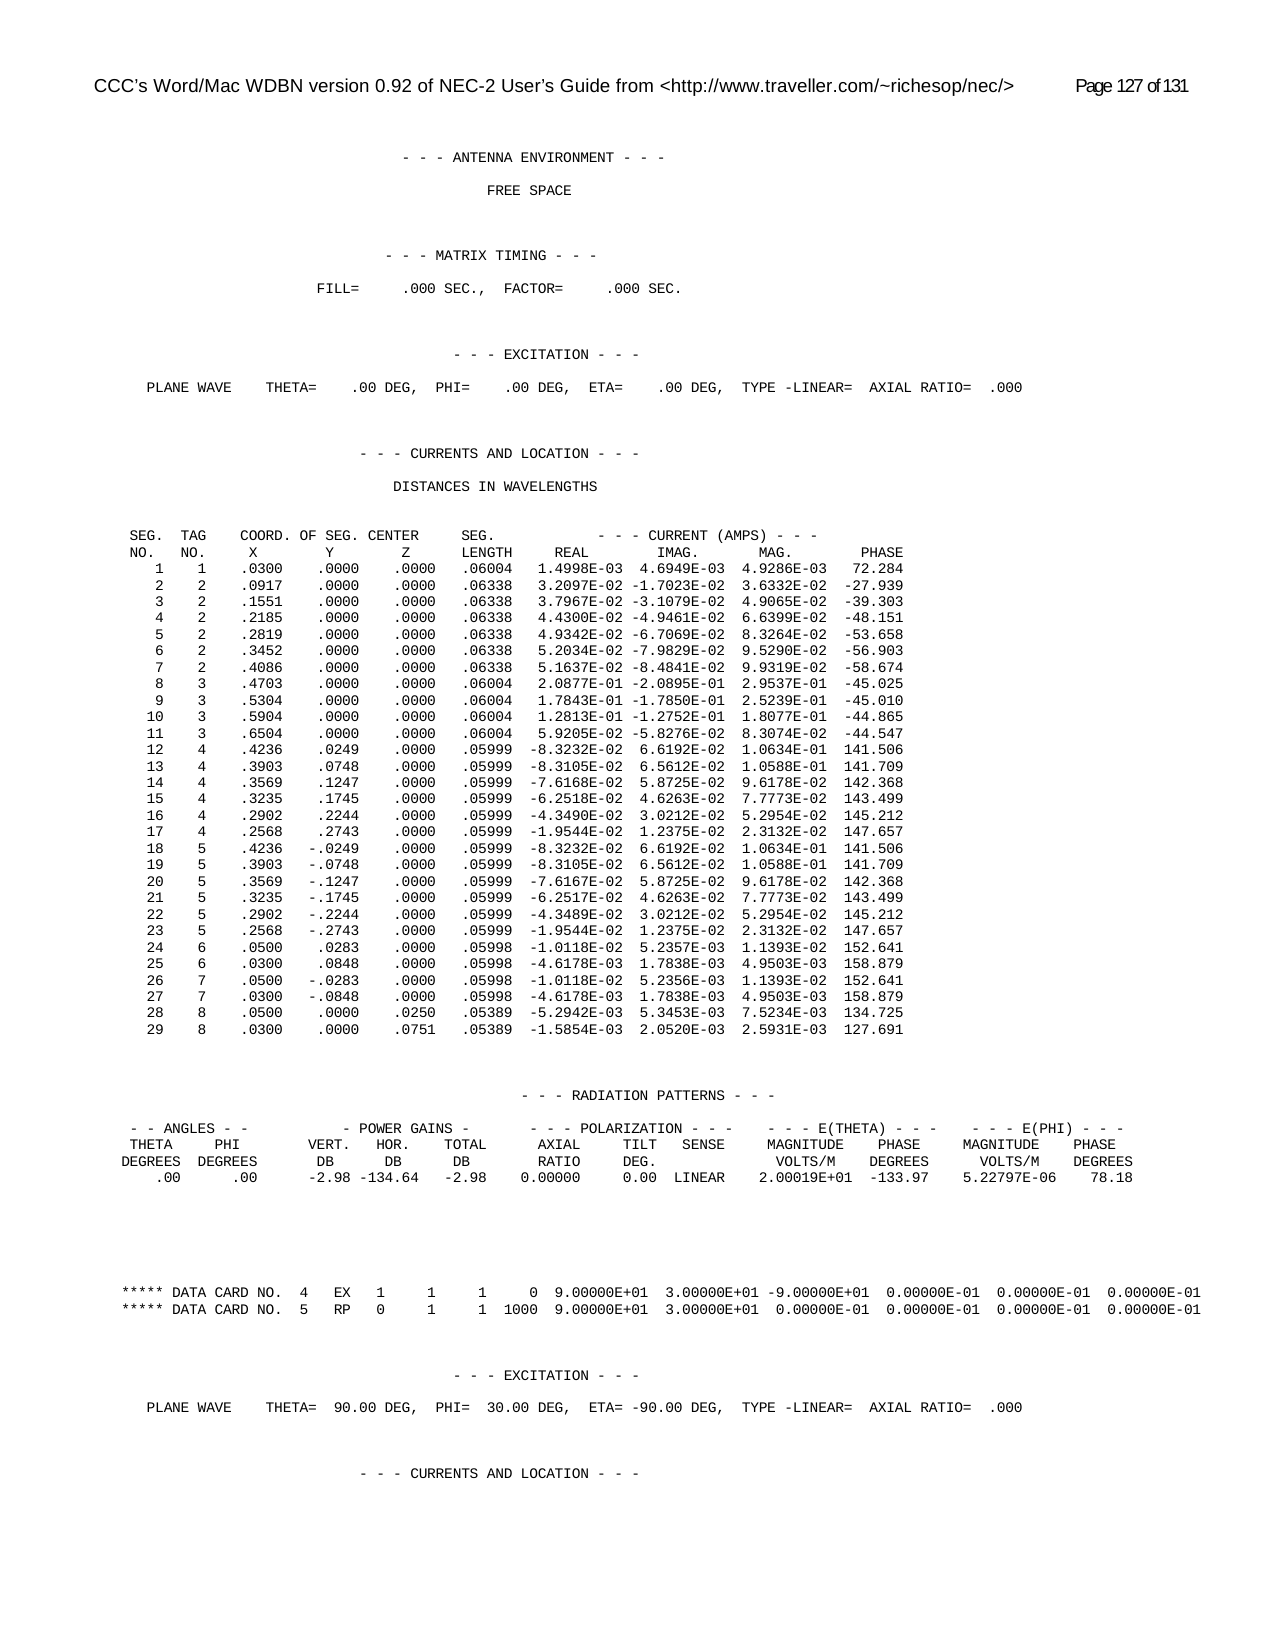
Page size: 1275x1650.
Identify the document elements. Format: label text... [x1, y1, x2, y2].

text 1 1 .0300 .0000 .0000 .06004 1.4998E-03 4.6949E-03 4.9286E-03 72.284 [112, 561, 1237, 578]
text 3 2 .1551 .0000 .0000 .06338 3.7967E-02 -3.1079E-02 4.9065E-02 -39.303 [112, 594, 1237, 611]
text 12 4 .4236 .0249 .0000 .05999 -8.3232E-02 6.6192E-02 1.0634E-01 141.506 [112, 742, 1237, 759]
text 13 4 .3903 .0748 .0000 .05999 -8.3105E-02 6.5612E-02 1.0588E-01 141.709 [112, 759, 1237, 775]
text 24 6 .0500 .0283 .0000 .05998 -1.0118E-02 5.2357E-03 1.1393E-02 152.641 [112, 940, 1237, 956]
text 26 7 .0500 -.0283 .0000 .05998 -1.0118E-02 5.2356E-03 1.1393E-02 152.641 [112, 973, 1237, 989]
text DEGREES DEGREES DB DB DB RATIO DEG. VOLTS/M DEGREES VOLTS/M DEGREES [112, 1154, 1237, 1170]
text THETA PHI VERT. HOR. TOTAL AXIAL TILT SENSE MAGNITUDE PHASE MAGNITUDE PHASE [112, 1137, 1237, 1154]
text 9 3 .5304 .0000 .0000 .06004 1.7843E-01 -1.7850E-01 2.5239E-01 -45.010 [112, 693, 1237, 709]
text 25 6 .0300 .0848 .0000 .05998 -4.6178E-03 1.7838E-03 4.9503E-03 158.879 [112, 956, 1237, 973]
text 15 4 .3235 .1745 .0000 .05999 -6.2518E-02 4.6263E-02 7.7773E-02 143.499 [112, 792, 1237, 808]
text 14 4 .3569 .1247 .0000 .05999 -7.6168E-02 5.8725E-02 9.6178E-02 142.368 [112, 775, 1237, 792]
text - - - EXCITATION - - - [112, 1368, 1237, 1384]
text 8 3 .4703 .0000 .0000 .06004 2.0877E-01 -2.0895E-01 2.9537E-01 -45.025 [112, 677, 1237, 693]
text 11 3 .6504 .0000 .0000 .06004 5.9205E-02 -5.8276E-02 8.3074E-02 -44.547 [112, 726, 1237, 742]
text 17 4 .2568 .2743 .0000 .05999 -1.9544E-02 1.2375E-02 2.3132E-02 147.657 [112, 825, 1237, 841]
text 27 7 .0300 -.0848 .0000 .05998 -4.6178E-03 1.7838E-03 4.9503E-03 158.879 [112, 989, 1237, 1006]
text PLANE WAVE THETA= .00 DEG, PHI= .00 DEG, ETA= .00 DEG, TYPE -LINEAR= AXIAL RATIO= .000 [112, 380, 1237, 397]
text 23 5 .2568 -.2743 .0000 .05999 -1.9544E-02 1.2375E-02 2.3132E-02 147.657 [112, 923, 1237, 940]
text DISTANCES IN WAVELENGTHS [112, 479, 1237, 496]
text ***** DATA CARD NO. 5 RP 0 1 1 1000 9.00000E+01 3.00000E+01 0.00000E-01 0.00000E-01 0.00000E-01 0.00000E-01 [112, 1302, 1237, 1318]
text 5 2 .2819 .0000 .0000 .06338 4.9342E-02 -6.7069E-02 8.3264E-02 -53.658 [112, 627, 1237, 644]
text - - - ANTENNA ENVIRONMENT - - - [112, 150, 1237, 166]
text 29 8 .0300 .0000 .0751 .05389 -1.5854E-03 2.0520E-03 2.5931E-03 127.691 [112, 1022, 1237, 1039]
text 6 2 .3452 .0000 .0000 .06338 5.2034E-02 -7.9829E-02 9.5290E-02 -56.903 [112, 644, 1237, 660]
text 7 2 .4086 .0000 .0000 .06338 5.1637E-02 -8.4841E-02 9.9319E-02 -58.674 [112, 660, 1237, 677]
text 18 5 .4236 -.0249 .0000 .05999 -8.3232E-02 6.6192E-02 1.0634E-01 141.506 [112, 841, 1237, 858]
text - - - CURRENTS AND LOCATION - - - [112, 1467, 1237, 1483]
text - - ANGLES - - - POWER GAINS - - - - POLARIZATION - - - - - - E(THETA) - - - - - - E(PHI) - - - [112, 1121, 1237, 1137]
text PLANE WAVE THETA= 90.00 DEG, PHI= 30.00 DEG, ETA= -90.00 DEG, TYPE -LINEAR= AXIAL RATIO= .000 [112, 1401, 1237, 1417]
text FREE SPACE [112, 183, 1237, 199]
text 16 4 .2902 .2244 .0000 .05999 -4.3490E-02 3.0212E-02 5.2954E-02 145.212 [112, 808, 1237, 825]
text 2 2 .0917 .0000 .0000 .06338 3.2097E-02 -1.7023E-02 3.6332E-02 -27.939 [112, 578, 1237, 594]
text 28 8 .0500 .0000 .0250 .05389 -5.2942E-03 5.3453E-03 7.5234E-03 134.725 [112, 1006, 1237, 1022]
text 4 2 .2185 .0000 .0000 .06338 4.4300E-02 -4.9461E-02 6.6399E-02 -48.151 [112, 611, 1237, 627]
text 22 5 .2902 -.2244 .0000 .05999 -4.3489E-02 3.0212E-02 5.2954E-02 145.212 [112, 907, 1237, 923]
text ***** DATA CARD NO. 4 EX 1 1 1 0 9.00000E+01 3.00000E+01 -9.00000E+01 0.00000E-01 0.00000E-01 0.00000E-01 [112, 1286, 1237, 1302]
text 21 5 .3235 -.1745 .0000 .05999 -6.2517E-02 4.6263E-02 7.7773E-02 143.499 [112, 891, 1237, 907]
text SEG. TAG COORD. OF SEG. CENTER SEG. - - - CURRENT (AMPS) - - - [112, 528, 1237, 545]
text - - - EXCITATION - - - [112, 347, 1237, 364]
text - - - RADIATION PATTERNS - - - [112, 1088, 1237, 1104]
text 10 3 .5904 .0000 .0000 .06004 1.2813E-01 -1.2752E-01 1.8077E-01 -44.865 [112, 709, 1237, 726]
text FILL= .000 SEC., FACTOR= .000 SEC. [112, 282, 1237, 298]
text - - - CURRENTS AND LOCATION - - - [112, 446, 1237, 463]
text 20 5 .3569 -.1247 .0000 .05999 -7.6167E-02 5.8725E-02 9.6178E-02 142.368 [112, 874, 1237, 891]
text 19 5 .3903 -.0748 .0000 .05999 -8.3105E-02 6.5612E-02 1.0588E-01 141.709 [112, 858, 1237, 874]
text NO. NO. X Y Z LENGTH REAL IMAG. MAG. PHASE [112, 545, 1237, 561]
text - - - MATRIX TIMING - - - [112, 249, 1237, 265]
text .00 .00 -2.98 -134.64 -2.98 0.00000 0.00 LINEAR 2.00019E+01 -133.97 5.22797E-06 78.18 [112, 1170, 1237, 1187]
